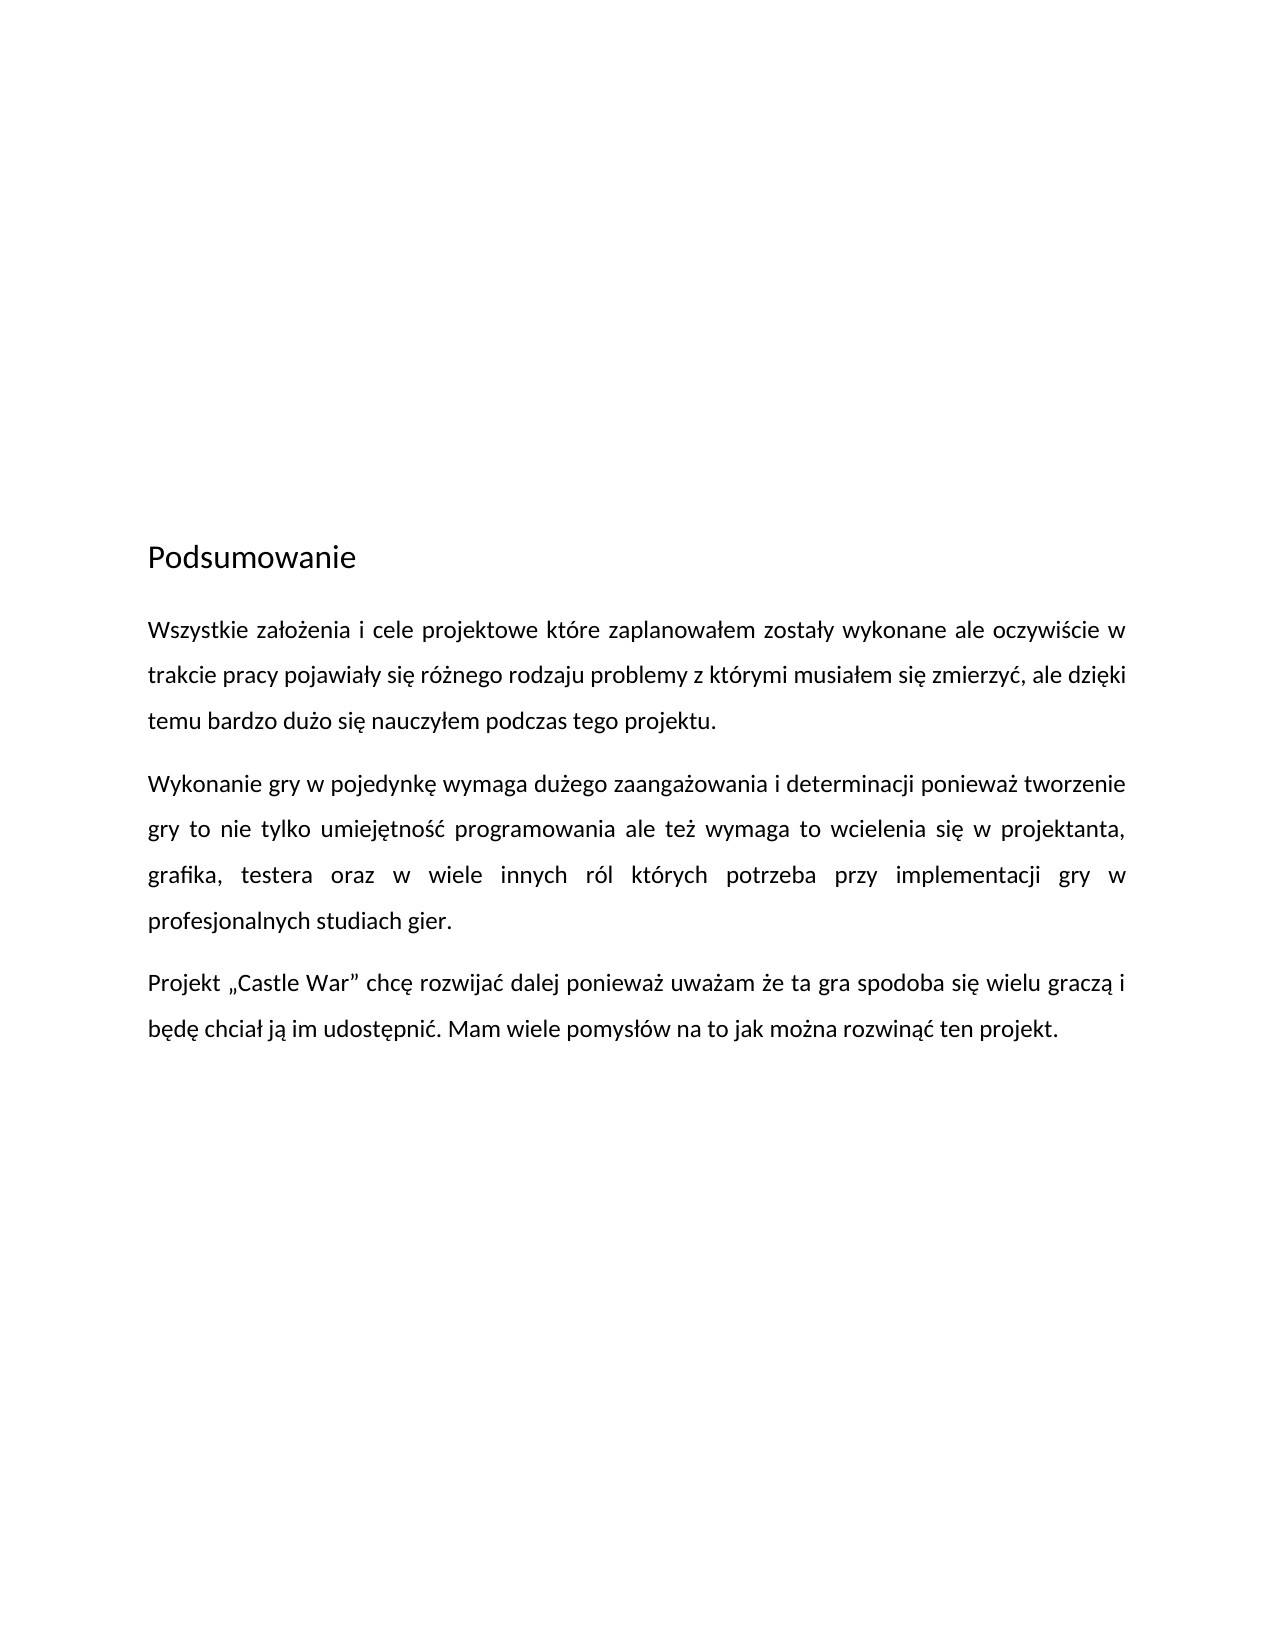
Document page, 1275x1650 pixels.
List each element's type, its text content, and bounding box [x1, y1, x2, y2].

text Projekt „Castle War” chcę rozwijać dalej ponieważ uważam że ta gra spodoba się wielu graczą i będę chciał ją im udostępnić. Mam wiele pomysłów na to jak można rozwinąć ten projekt. [148, 967, 1127, 1043]
text Wykonanie gry w pojedynkę wymaga dużego zaangażowania i determinacji ponieważ tworzenie gry to nie tylko umiejętność programowania ale też wymaga to wcielenia się w projektanta, grafika, testera oraz w wiele innych ról których potrzeba przy implementacji gry w profesjonalnych studiach gier. [148, 768, 1127, 935]
text Podsumowanie [148, 536, 1127, 577]
text Wszystkie założenia i cele projektowe które zaplanowałem zostały wykonane ale oczywiście w trakcie pracy pojawiały się różnego rodzaju problemy z którymi musiałem się zmierzyć, ale dzięki temu bardzo dużo się nauczyłem podczas tego projektu. [148, 614, 1127, 736]
